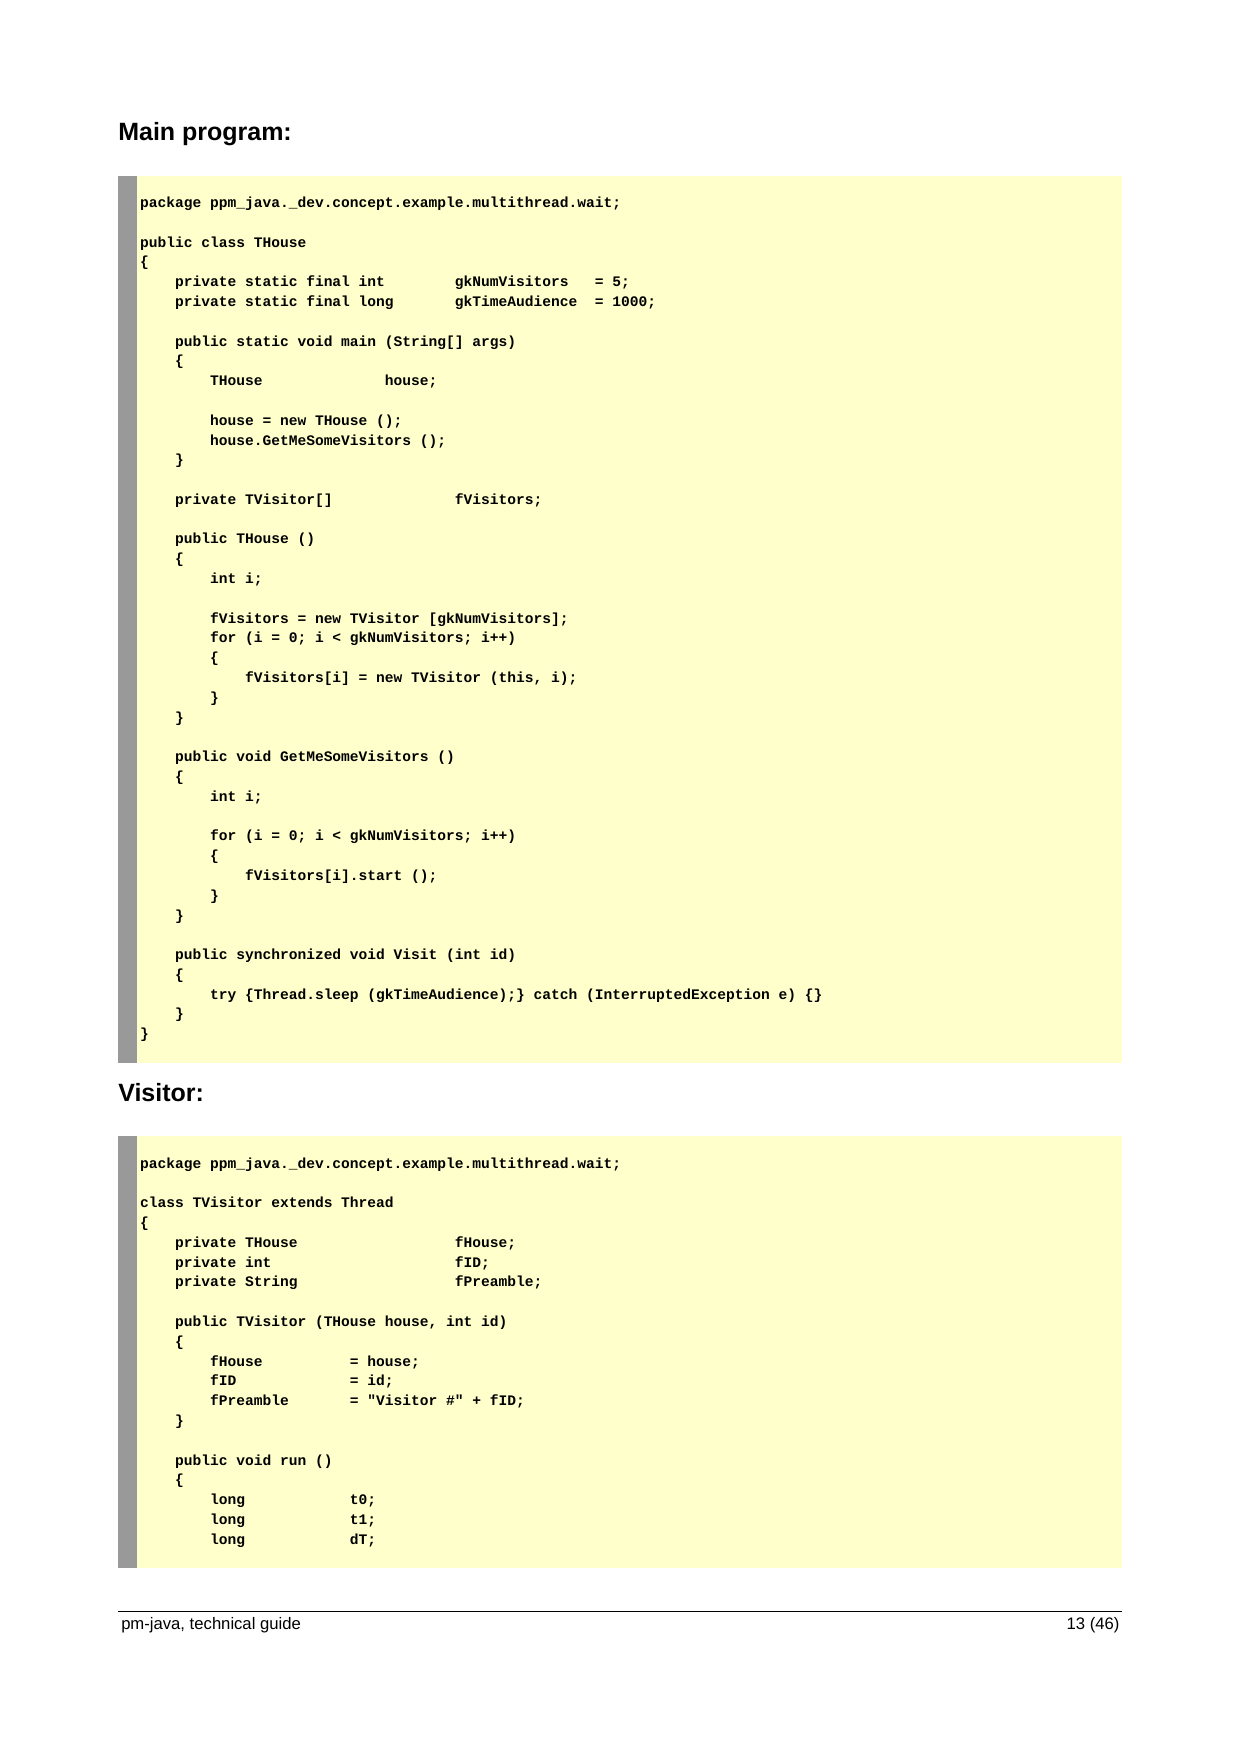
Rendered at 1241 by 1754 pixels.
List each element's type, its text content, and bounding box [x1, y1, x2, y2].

list public static void main (String[] args) [137, 334, 1122, 350]
list { [137, 769, 1122, 786]
list private int fID; [137, 1255, 1122, 1271]
list THouse house; [137, 373, 1122, 390]
list { [137, 552, 1122, 568]
text Visitor: [118, 1079, 1122, 1107]
list private THouse fHouse; [137, 1235, 1122, 1252]
list } [137, 453, 1122, 469]
list { [137, 255, 1122, 271]
list { [137, 967, 1122, 984]
list private static final int gkNumVisitors = 5; [137, 274, 1122, 291]
list package ppm_java._dev.concept.example.multithread.wait; [137, 1156, 1122, 1172]
list public void GetMeSomeVisitors () [137, 749, 1122, 766]
list fHouse = house; [137, 1354, 1122, 1370]
list for (i = 0; i < gkNumVisitors; i++) [137, 829, 1122, 845]
list { [137, 848, 1122, 865]
list } [137, 1007, 1122, 1023]
list fPreamble = "Visitor #" + fID; [137, 1393, 1122, 1410]
list long t0; [137, 1492, 1122, 1509]
list } [137, 690, 1122, 707]
list { [137, 1472, 1122, 1489]
list try {Thread.sleep (gkTimeAudience);} catch (InterruptedException e) {} [137, 987, 1122, 1003]
list package ppm_java._dev.concept.example.multithread.wait; [137, 195, 1122, 212]
list public THouse () [137, 532, 1122, 548]
list long t1; [137, 1512, 1122, 1529]
list fVisitors = new TVisitor [gkNumVisitors]; [137, 611, 1122, 627]
list { [137, 651, 1122, 667]
list fVisitors[i].start (); [137, 868, 1122, 885]
list private TVisitor[] fVisitors; [137, 492, 1122, 509]
list } [137, 908, 1122, 924]
list house = new THouse (); [137, 413, 1122, 429]
list class TVisitor extends Thread [137, 1195, 1122, 1212]
list for (i = 0; i < gkNumVisitors; i++) [137, 631, 1122, 647]
list private String fPreamble; [137, 1274, 1122, 1291]
list fID = id; [137, 1373, 1122, 1390]
list int i; [137, 571, 1122, 588]
list } [137, 1027, 1122, 1043]
list fVisitors[i] = new TVisitor (this, i); [137, 670, 1122, 687]
list } [137, 888, 1122, 904]
list { [137, 1334, 1122, 1351]
list int i; [137, 789, 1122, 806]
list public class THouse [137, 235, 1122, 251]
list public synchronized void Visit (int id) [137, 947, 1122, 964]
list { [137, 1215, 1122, 1232]
text Main program: [118, 118, 1122, 146]
list } [137, 1413, 1122, 1430]
list long dT; [137, 1532, 1122, 1548]
list private static final long gkTimeAudience = 1000; [137, 294, 1122, 311]
list house.GetMeSomeVisitors (); [137, 433, 1122, 449]
list } [137, 710, 1122, 726]
list { [137, 354, 1122, 370]
list public TVisitor (THouse house, int id) [137, 1314, 1122, 1331]
list public void run () [137, 1453, 1122, 1469]
